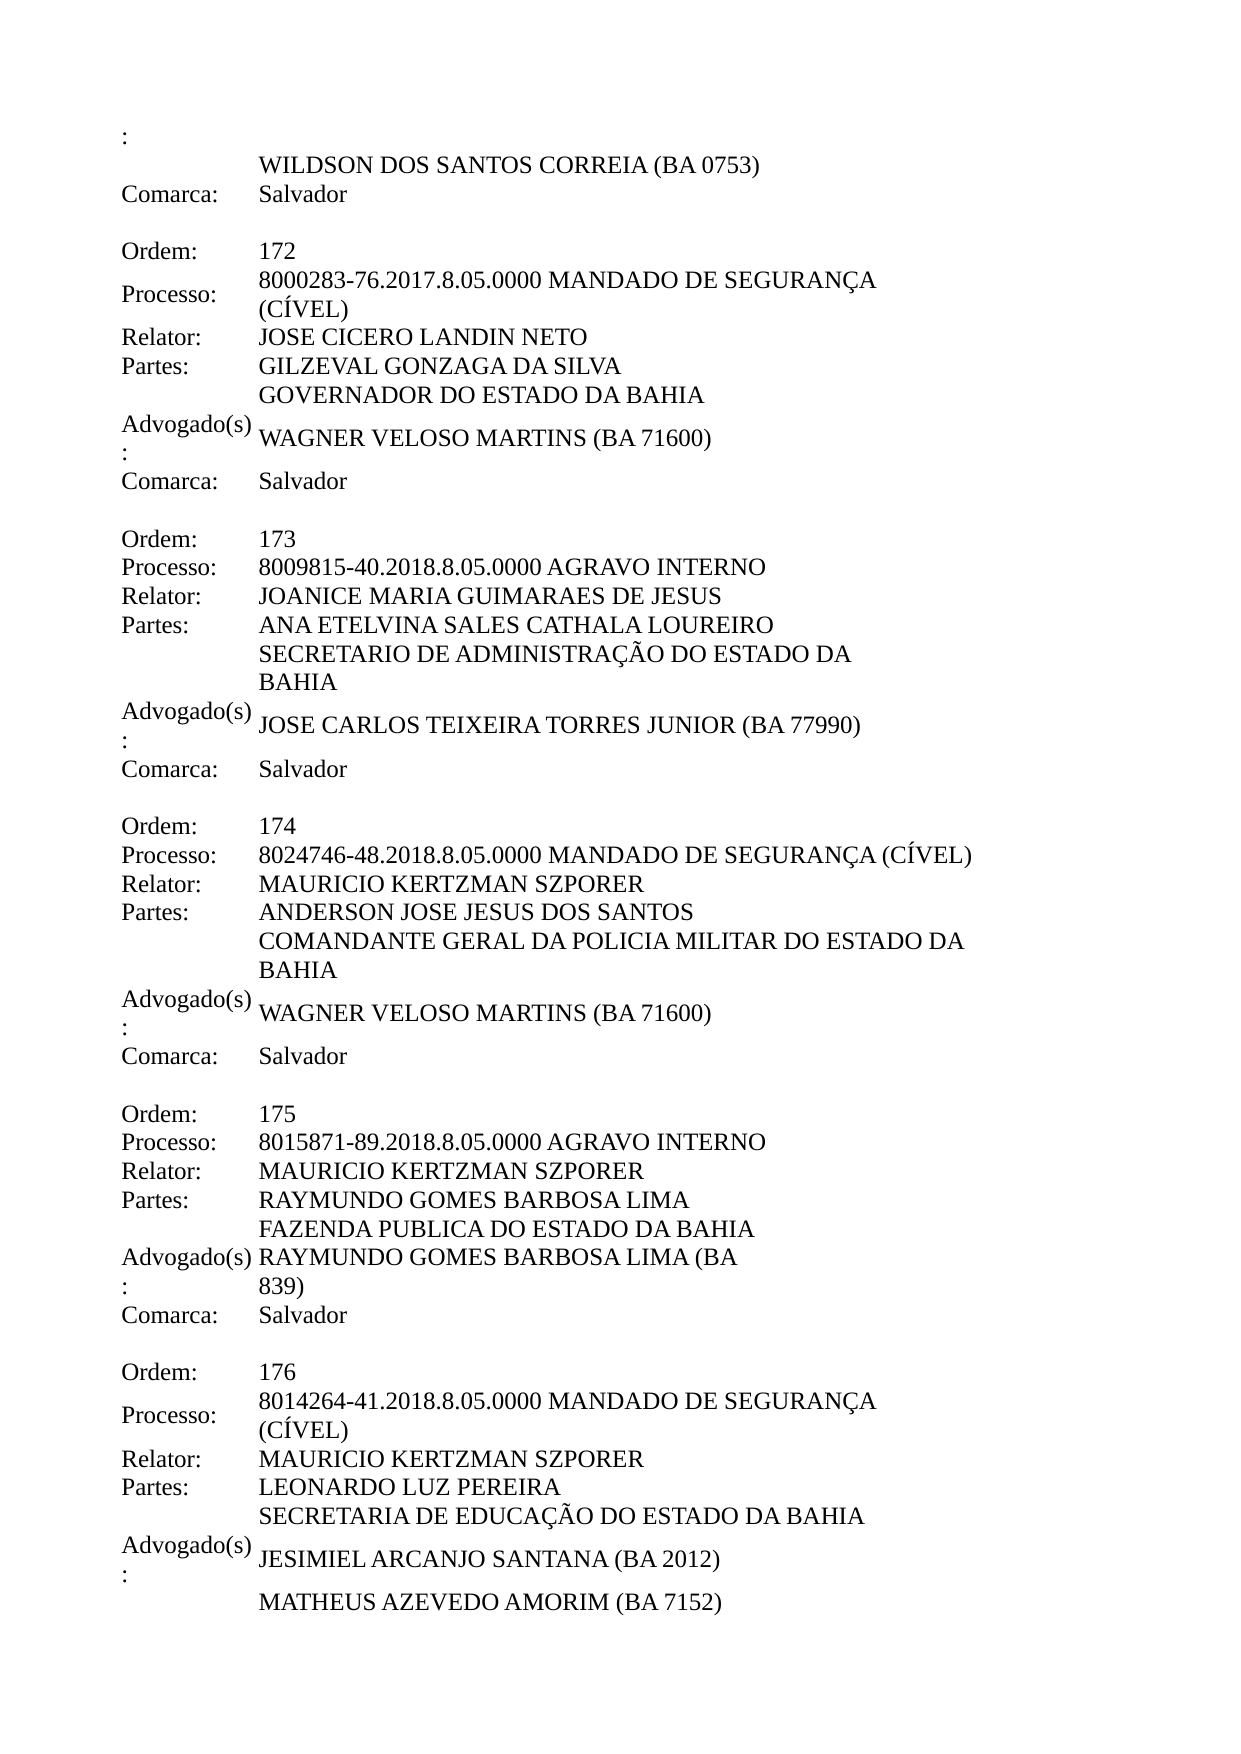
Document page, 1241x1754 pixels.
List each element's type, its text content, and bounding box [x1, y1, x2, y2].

table_header 174 [258, 811, 1044, 840]
table_cell Partes: [121, 1473, 258, 1501]
table_cell JOANICE MARIA GUIMARAES DE JESUS [258, 581, 935, 610]
table_cell ANA ETELVINA SALES CATHALA LOUREIRO [258, 610, 935, 639]
table_cell Salvador [258, 1041, 1044, 1070]
table_header 176 [258, 1358, 972, 1386]
table_cell Relator: [121, 581, 258, 610]
table_cell COMANDANTE GERAL DA POLICIA MILITAR DO ESTADO DA BAHIA [258, 926, 1044, 984]
table_cell Partes: [121, 1185, 258, 1214]
table_cell [121, 926, 258, 984]
table_header Ordem: [121, 1358, 258, 1386]
table_cell MATHEUS AZEVEDO AMORIM (BA 7152) [258, 1588, 972, 1616]
table_cell Comarca: [121, 1300, 258, 1329]
table_cell Advogado(s): [121, 1530, 258, 1587]
table_cell [121, 1501, 258, 1530]
table_cell Comarca: [121, 179, 258, 207]
table_cell Comarca: [121, 466, 258, 495]
table_cell Comarca: [121, 754, 258, 782]
table_cell [121, 150, 258, 179]
table_cell Processo: [121, 265, 258, 322]
table_cell WAGNER VELOSO MARTINS (BA 71600) [258, 984, 1044, 1041]
table_cell Processo: [121, 553, 258, 581]
table_cell RAYMUNDO GOMES BARBOSA LIMA (BA 839) [258, 1243, 788, 1300]
table_cell Partes: [121, 898, 258, 926]
table_cell : [121, 121, 258, 150]
table_cell RAYMUNDO GOMES BARBOSA LIMA [258, 1185, 788, 1214]
table_header 175 [258, 1099, 788, 1127]
table_cell WILDSON DOS SANTOS CORREIA (BA 0753) [258, 150, 972, 179]
table_header 173 [258, 524, 935, 552]
table_cell Salvador [258, 1300, 788, 1329]
table_cell [121, 1214, 258, 1242]
table_cell LEONARDO LUZ PEREIRA [258, 1473, 972, 1501]
table_cell 8015871-89.2018.8.05.0000 AGRAVO INTERNO [258, 1128, 788, 1156]
table_cell Relator: [121, 869, 258, 897]
table_cell Partes: [121, 351, 258, 380]
table_cell 8000283-76.2017.8.05.0000 MANDADO DE SEGURANÇA (CÍVEL) [258, 265, 972, 322]
table_cell Salvador [258, 466, 972, 495]
table_cell SECRETARIO DE ADMINISTRAÇÃO DO ESTADO DA BAHIA [258, 639, 935, 696]
table_cell Processo: [121, 1128, 258, 1156]
table_cell Relator: [121, 323, 258, 351]
table_cell SECRETARIA DE EDUCAÇÃO DO ESTADO DA BAHIA [258, 1501, 972, 1530]
table_cell Advogado(s): [121, 984, 258, 1041]
table_cell Relator: [121, 1156, 258, 1185]
table_cell [121, 1588, 258, 1616]
table_cell JOSE CARLOS TEIXEIRA TORRES JUNIOR (BA 77990) [258, 696, 935, 754]
table_cell ANDERSON JOSE JESUS DOS SANTOS [258, 898, 1044, 926]
table_header Ordem: [121, 811, 258, 840]
table_cell Salvador [258, 179, 972, 207]
table_cell [258, 121, 972, 150]
table_cell Advogado(s): [121, 409, 258, 466]
table_cell [118, 118, 1122, 1619]
table_cell [121, 380, 258, 409]
table_header Ordem: [121, 236, 258, 265]
table_cell GOVERNADOR DO ESTADO DA BAHIA [258, 380, 972, 409]
table_cell Processo: [121, 840, 258, 869]
table_cell MAURICIO KERTZMAN SZPORER [258, 1156, 788, 1185]
table_cell JOSE CICERO LANDIN NETO [258, 323, 972, 351]
table_cell MAURICIO KERTZMAN SZPORER [258, 1444, 972, 1472]
table_cell WAGNER VELOSO MARTINS (BA 71600) [258, 409, 972, 466]
table_cell 8024746-48.2018.8.05.0000 MANDADO DE SEGURANÇA (CÍVEL) [258, 840, 1044, 869]
table_cell 8014264-41.2018.8.05.0000 MANDADO DE SEGURANÇA (CÍVEL) [258, 1386, 972, 1444]
table_cell JESIMIEL ARCANJO SANTANA (BA 2012) [258, 1530, 972, 1587]
table_header 172 [258, 236, 972, 265]
table_cell 8009815-40.2018.8.05.0000 AGRAVO INTERNO [258, 553, 935, 581]
table_cell Processo: [121, 1386, 258, 1444]
table_header Ordem: [121, 1099, 258, 1127]
table_cell Relator: [121, 1444, 258, 1472]
table_cell FAZENDA PUBLICA DO ESTADO DA BAHIA [258, 1214, 788, 1242]
table_cell Advogado(s): [121, 696, 258, 754]
table_cell Comarca: [121, 1041, 258, 1070]
table_header Ordem: [121, 524, 258, 552]
table_cell Salvador [258, 754, 935, 782]
table_cell [121, 639, 258, 696]
table_cell MAURICIO KERTZMAN SZPORER [258, 869, 1044, 897]
table_cell Advogado(s): [121, 1243, 258, 1300]
table_cell Partes: [121, 610, 258, 639]
table_cell GILZEVAL GONZAGA DA SILVA [258, 351, 972, 380]
